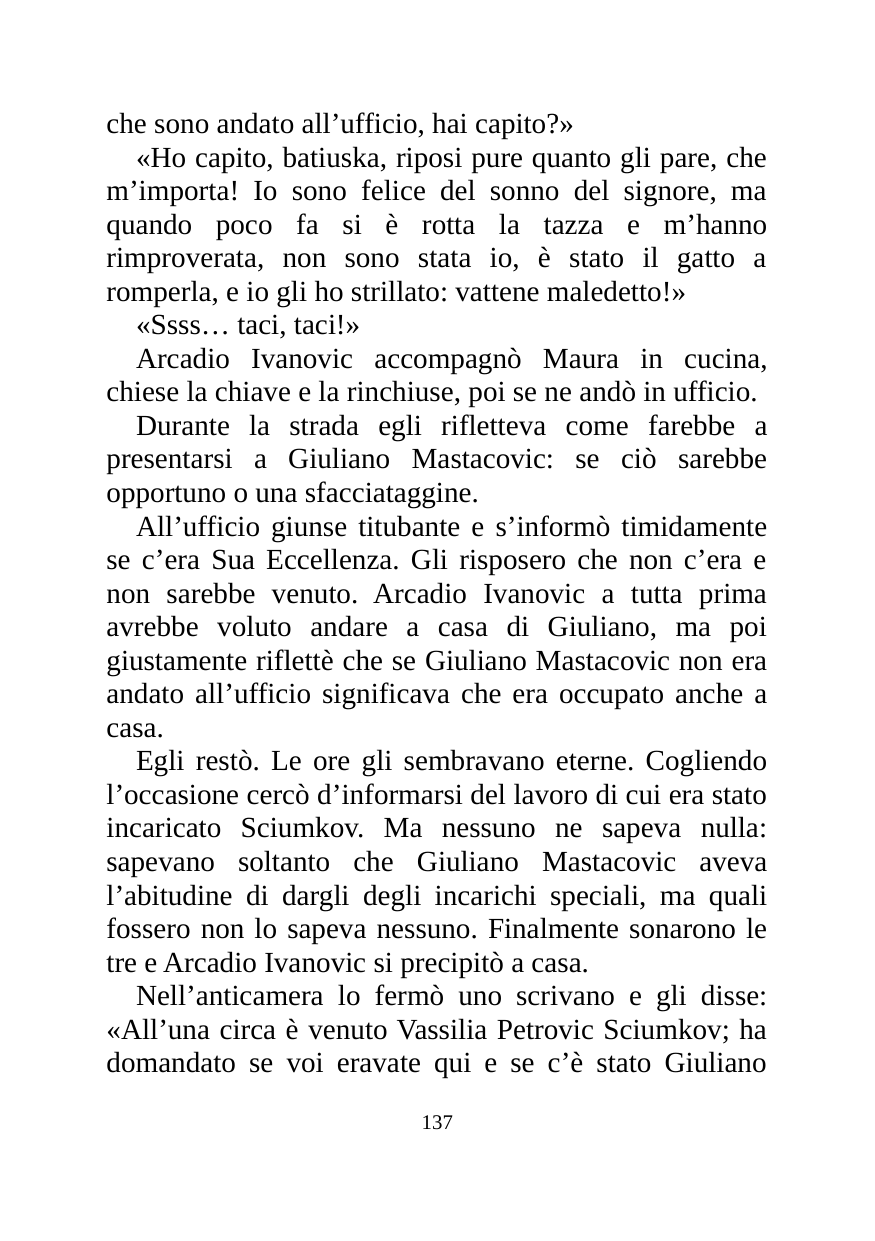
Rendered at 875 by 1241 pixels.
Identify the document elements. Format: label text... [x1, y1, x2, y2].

text Durante la strada egli rifletteva come farebbe a presentarsi a Giuliano Mastacovic: se ciò sarebbe opportuno o una sfacciataggine. [106, 408, 768, 509]
text «Ho capito, batiuska, riposi pure quanto gli pare, che m’importa! Io sono felice del sonno del signore, ma quando poco fa si è rotta la tazza e m’hanno rimproverata, non sono stata io, è stato il gatto a romperla, e io gli ho strillato: vattene maledetto!» [106, 140, 768, 307]
text Egli restò. Le ore gli sembravano eterne. Cogliendo l’occasione cercò d’informarsi del lavoro di cui era stato incaricato Sciumkov. Ma nessuno ne sapeva nulla: sapevano soltanto che Giuliano Mastacovic aveva l’abitudine di dargli degli incarichi speciali, ma quali fossero non lo sapeva nessuno. Finalmente sonarono le tre e Arcadio Ivanovic si precipitò a casa. [106, 743, 768, 978]
text che sono andato all’ufficio, hai capito?» [106, 106, 768, 140]
text All’ufficio giunse titubante e s’informò timidamente se c’era Sua Eccellenza. Gli risposero che non c’era e non sarebbe venuto. Arcadio Ivanovic a tutta prima avrebbe voluto andare a casa di Giuliano, ma poi giustamente riflettè che se Giuliano Mastacovic non era andato all’ufficio significava che era occupato anche a casa. [106, 509, 768, 743]
text «Ssss… taci, taci!» [106, 307, 768, 341]
text Nell’anticamera lo fermò uno scrivano e gli disse: «All’una circa è venuto Vassilia Petrovic Sciumkov; ha domandato se voi eravate qui e se c’è stato Giuliano [106, 978, 768, 1079]
text Arcadio Ivanovic accompagnò Maura in cucina, chiese la chiave e la rinchiuse, poi se ne andò in ufficio. [106, 341, 768, 408]
